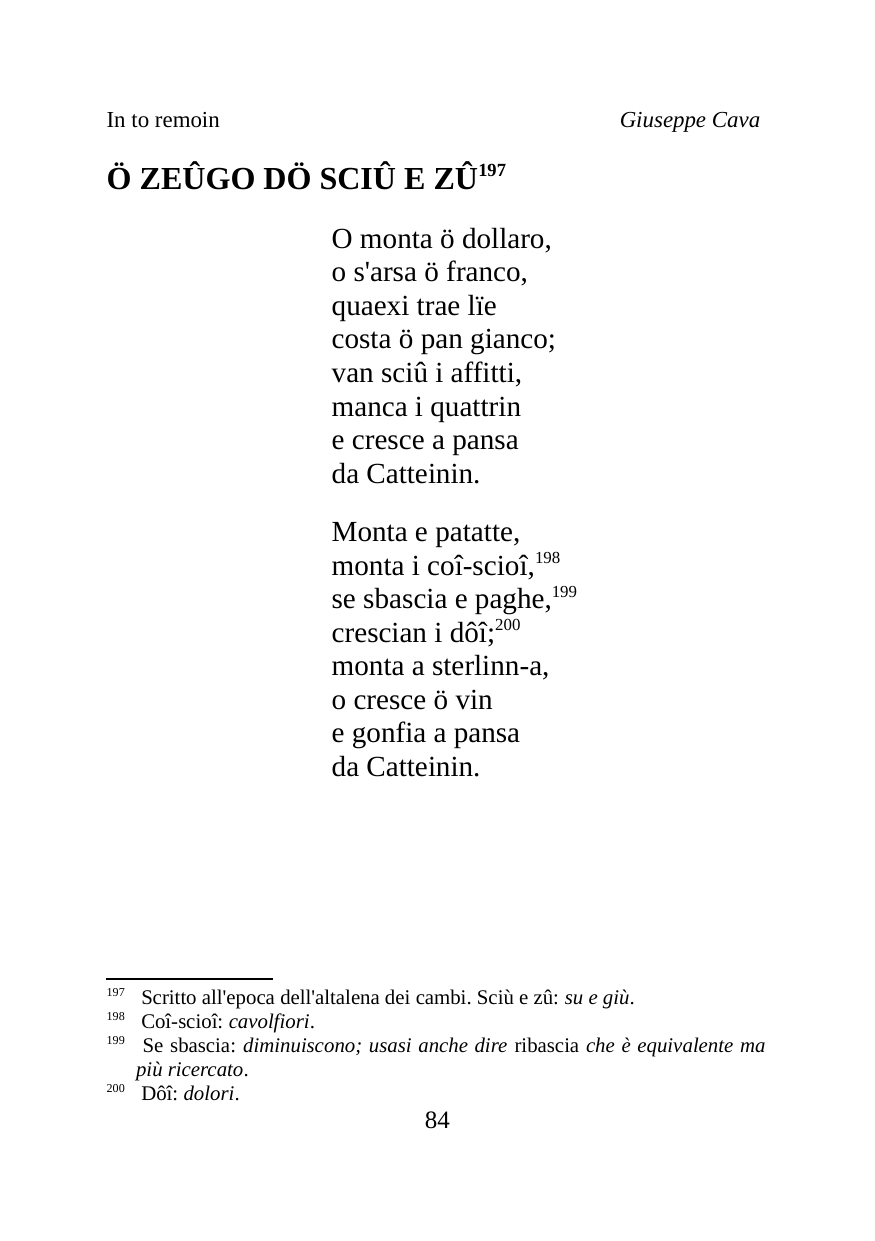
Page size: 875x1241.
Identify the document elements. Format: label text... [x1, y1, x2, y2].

text Monta e patatte, monta i coî-scioî, se sbascia e paghe, crescian i dôî; monta a sterlinn-a, o cresce ö vin e gonfia a pansa da Catteinin. [331, 514, 768, 783]
text Scritto all'epoca dell'altalena dei cambi. Sciù e zû: su e giù. [106, 985, 768, 1009]
text Dôî: dolori. [106, 1081, 768, 1105]
text O monta ö dollaro, o s'arsa ö franco, quaexi trae lïe costa ö pan gianco; van sciû i affitti, manca i quattrin e cresce a pansa da Catteinin. [331, 221, 768, 489]
text Se sbascia: diminuiscono; usasi anche dire ribascia che è equivalente ma più ricercato. [106, 1033, 768, 1081]
text Coî-scioî: cavolfiori. [106, 1009, 768, 1033]
subtitle Ö ZEÛGO DÖ SCIÛ E ZÛ [106, 159, 768, 196]
